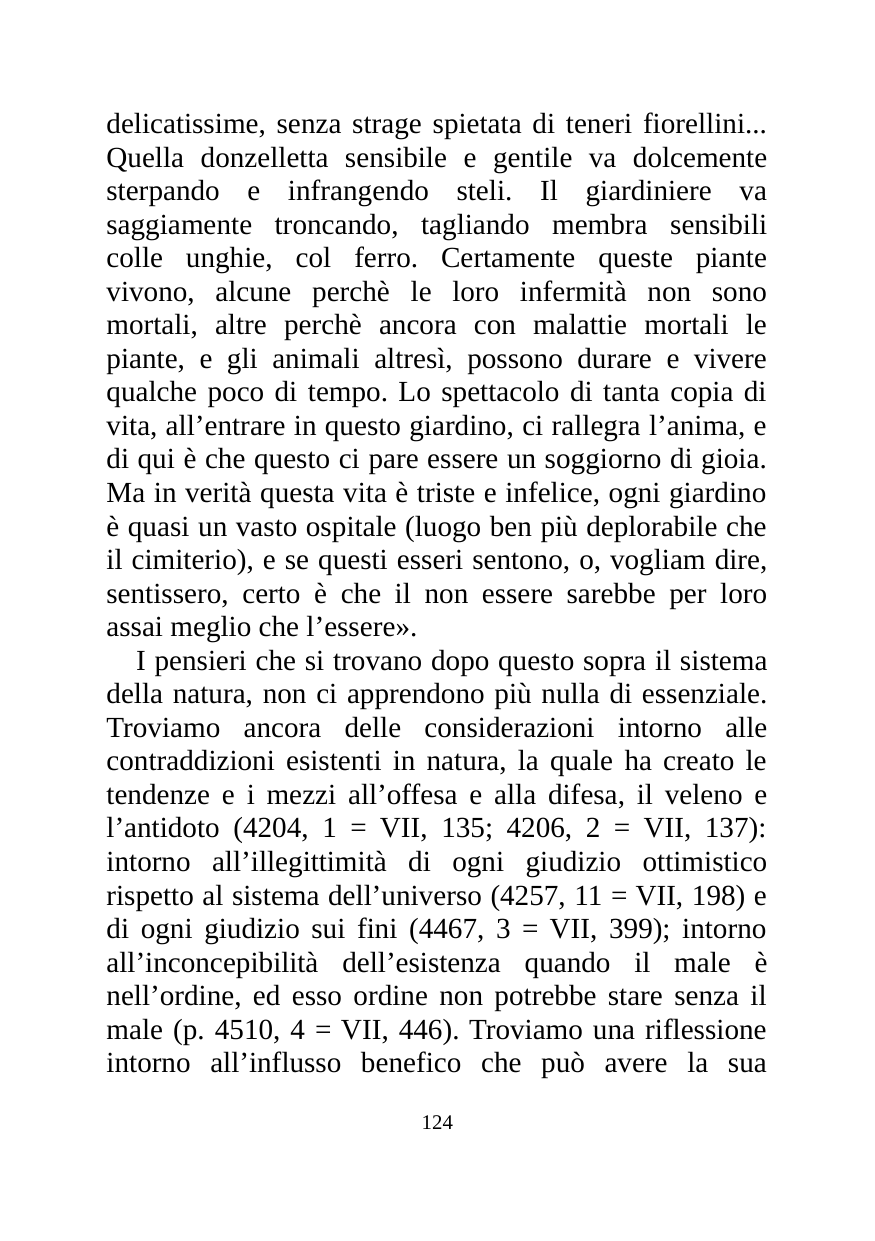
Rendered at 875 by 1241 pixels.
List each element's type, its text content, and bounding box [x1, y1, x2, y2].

text delicatissime, senza strage spietata di teneri fiorellini... Quella donzelletta sensibile e gentile va dolcemente sterpando e infrangendo steli. Il giardiniere va saggiamente troncando, tagliando membra sensibili colle unghie, col ferro. Certamente queste piante vivono, alcune perchè le loro infermità non sono mortali, altre perchè ancora con malattie mortali le piante, e gli animali altresì, possono durare e vivere qualche poco di tempo. Lo spettacolo di tanta copia di vita, all’entrare in questo giardino, ci rallegra l’anima, e di qui è che questo ci pare essere un soggiorno di gioia. Ma in verità questa vita è triste e infelice, ogni giardino è quasi un vasto ospitale (luogo ben più deplorabile che il cimiterio), e se questi esseri sentono, o, vogliam dire, sentissero, certo è che il non essere sarebbe per loro assai meglio che l’essere». [106, 106, 768, 643]
text I pensieri che si trovano dopo questo sopra il sistema della natura, non ci apprendono più nulla di essenziale. Troviamo ancora delle considerazioni intorno alle contraddizioni esistenti in natura, la quale ha creato le tendenze e i mezzi all’offesa e alla difesa, il veleno e l’antidoto (4204, 1 = VII, 135; 4206, 2 = VII, 137): intorno all’illegittimità di ogni giudizio ottimistico rispetto al sistema dell’universo (4257, 11 = VII, 198) e di ogni giudizio sui fini (4467, 3 = VII, 399); intorno all’inconcepibilità dell’esistenza quando il male è nell’ordine, ed esso ordine non potrebbe stare senza il male (p. 4510, 4 = VII, 446). Troviamo una riflessione intorno all’influsso benefico che può avere la sua [106, 643, 768, 1079]
